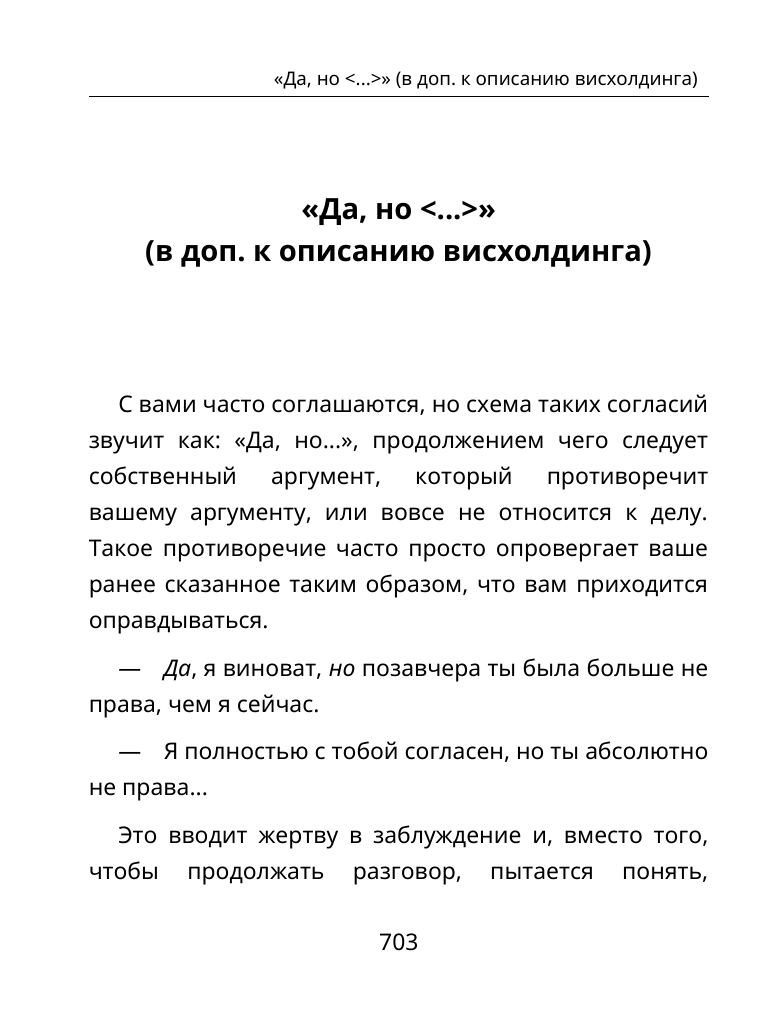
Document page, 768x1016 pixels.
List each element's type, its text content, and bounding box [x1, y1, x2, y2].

text Это вводит жертву в заблуждение и, вместо того, чтобы продолжать разговор, пытается понять, [88, 819, 709, 886]
list Я полностью с тобой согласен, но ты абсолютно не права... [88, 735, 709, 802]
subtitle «Да, но <...>» (в доп. к описанию висхолдинга) [88, 185, 709, 270]
list Да, я виноват, но позавчера ты была больше не права, чем я сейчас. [88, 652, 709, 719]
text С вами часто соглашаются, но схема таких согласий звучит как: «Да, но...», продолжением чего следует собственный аргумент, который противоречит вашему аргументу, или вовсе не относится к делу. Такое противоречие часто просто опровергает ваше ранее сказанное таким образом, что вам приходится оправдываться. [88, 388, 709, 635]
